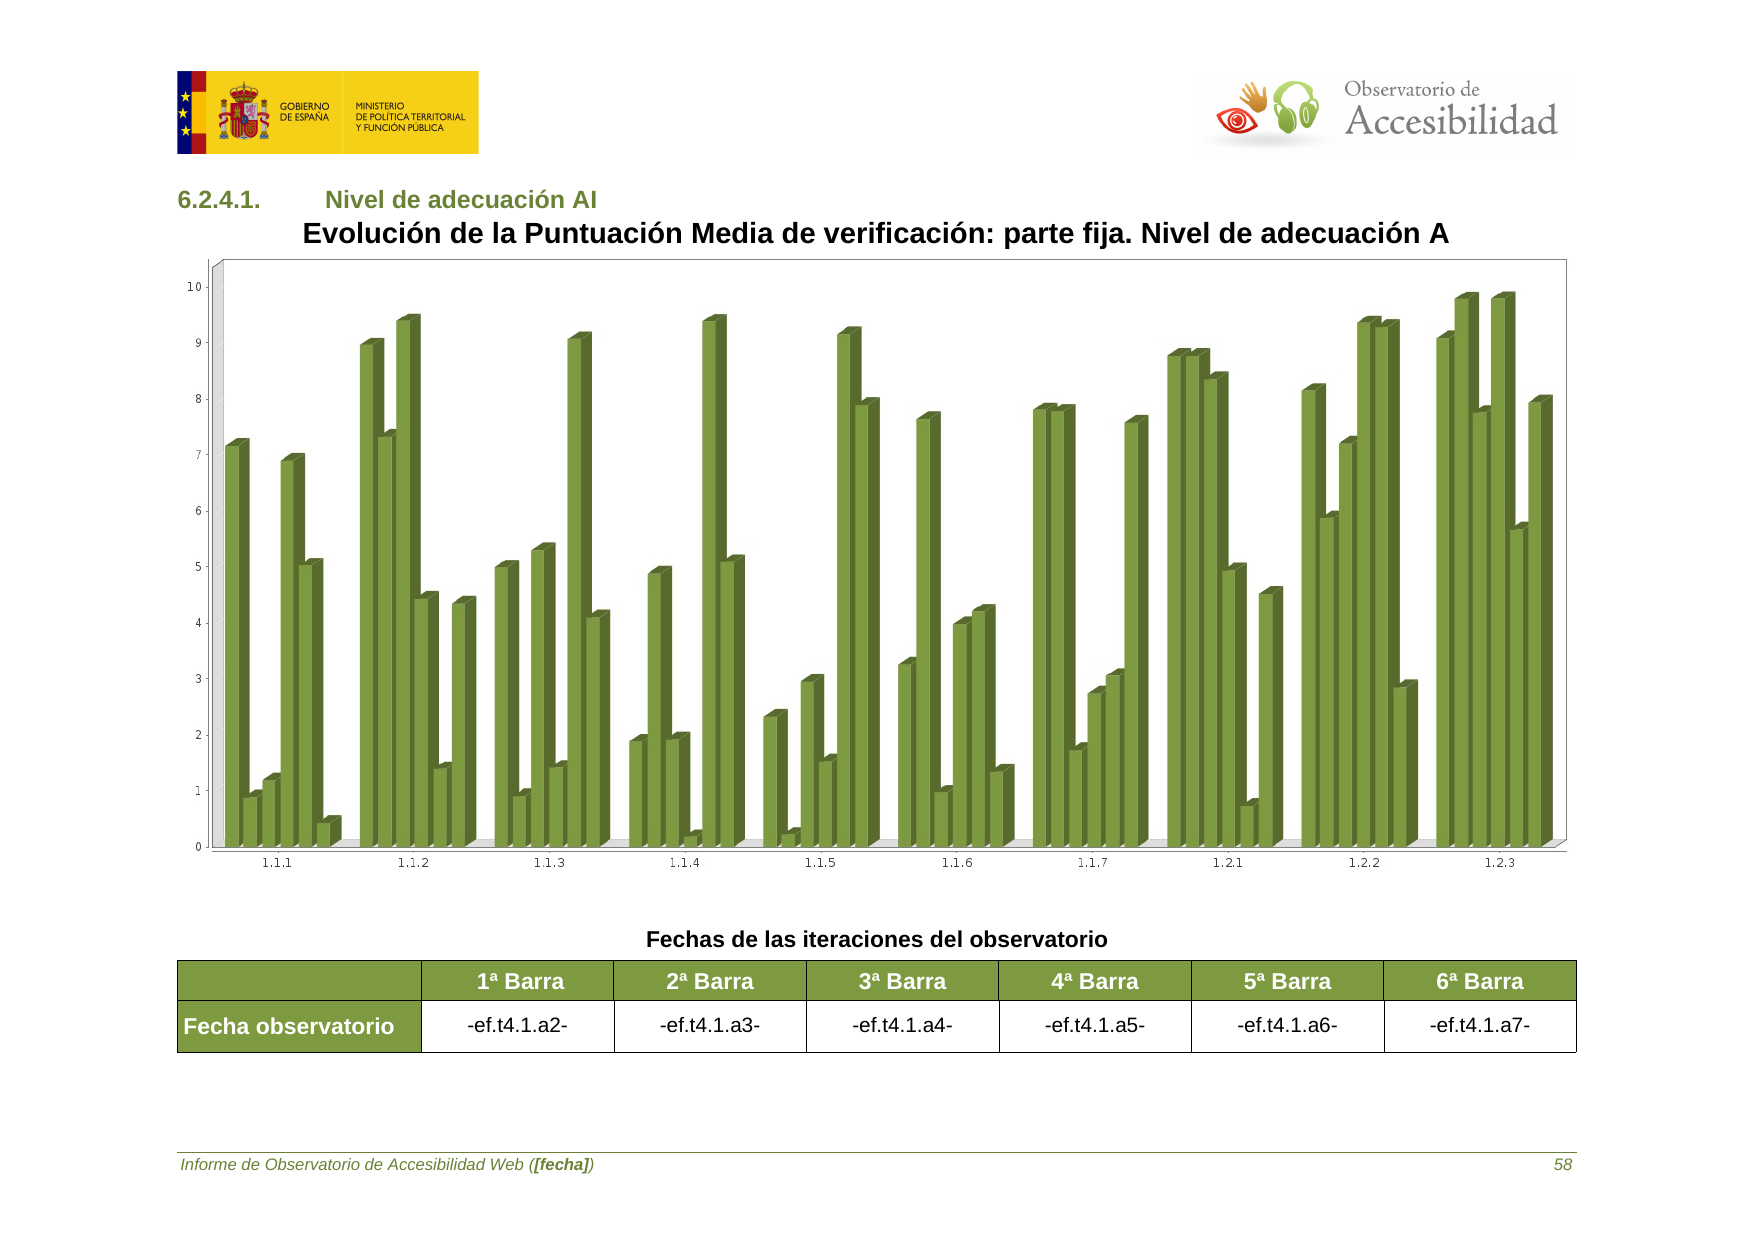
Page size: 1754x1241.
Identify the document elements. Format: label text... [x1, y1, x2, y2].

table_header 3ª Barra [807, 961, 998, 1000]
table_header 5ª Barra [1192, 961, 1383, 1000]
table_header [178, 961, 421, 1000]
text Fechas de las iteraciones del observatorio [177, 926, 1577, 952]
table_header 4ª Barra [999, 961, 1191, 1000]
table_cell -ef.t4.1.a3- [615, 1001, 806, 1052]
table_cell -ef.t4.1.a7- [1385, 1001, 1576, 1052]
picture [1196, 72, 1572, 154]
table_cell -ef.t4.1.a2- [422, 1001, 614, 1052]
table_header 1ª Barra [422, 961, 613, 1000]
table_header 6ª Barra [1384, 961, 1576, 1000]
text Evolución de la Puntuación Media de verificación: parte fija. Nivel de adecuación A [177, 216, 1577, 250]
table_cell -ef.t4.1.a6- [1192, 1001, 1384, 1052]
picture [177, 71, 479, 154]
subtitle Nivel de adecuación AI [177, 185, 1577, 214]
table_cell -ef.t4.1.a5- [1000, 1001, 1191, 1052]
table_cell -ef.t4.1.a4- [807, 1001, 999, 1052]
table_cell Fecha observatorio [178, 1001, 421, 1052]
picture [177, 250, 1577, 875]
table_header 2ª Barra [614, 961, 806, 1000]
